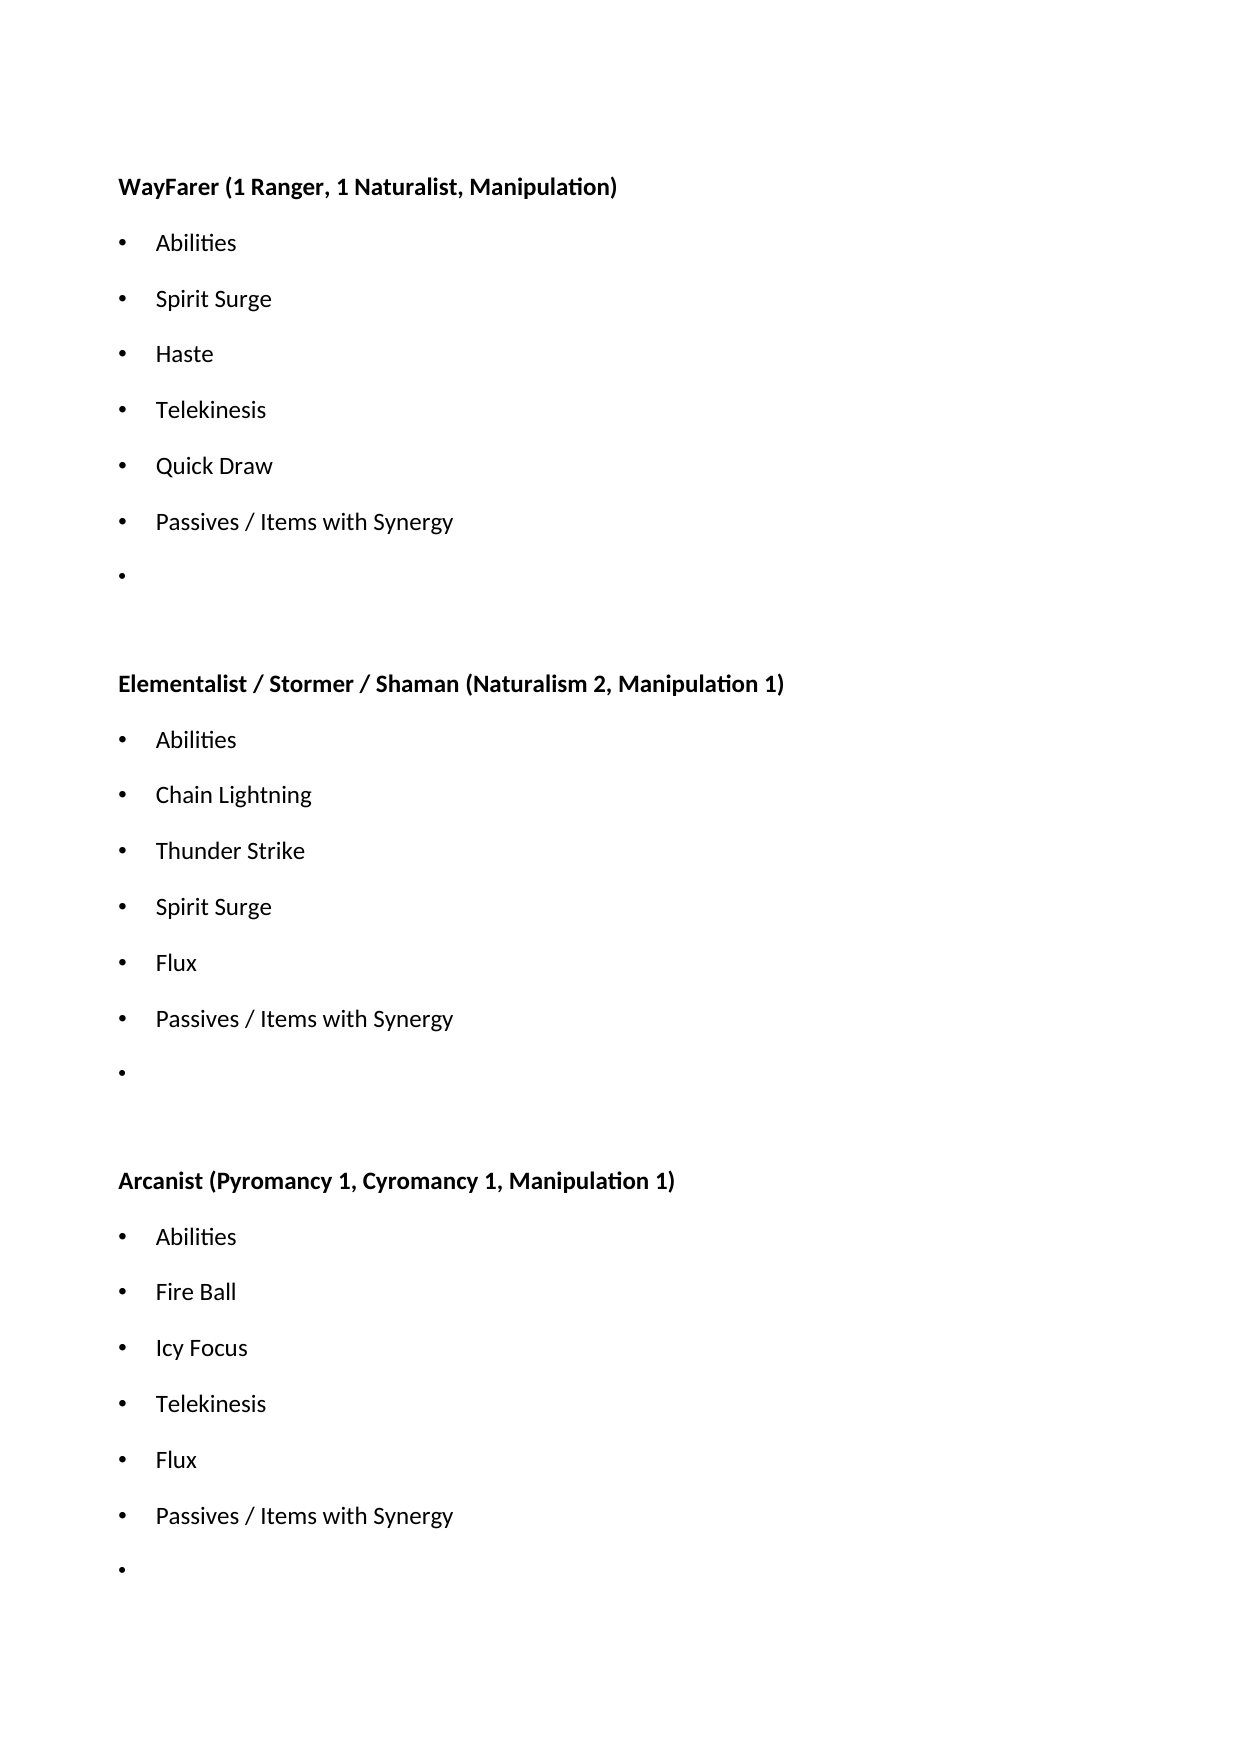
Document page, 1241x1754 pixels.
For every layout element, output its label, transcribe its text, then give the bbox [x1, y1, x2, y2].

text Elementalist / Stormer / Shaman (Naturalism 2, Manipulation 1) [118, 668, 1122, 698]
list Telekinesis [81, 394, 1122, 425]
list Fire Ball [81, 1277, 1122, 1307]
list Flux [81, 1444, 1122, 1474]
list Passives / Items with Synergy [81, 1500, 1122, 1530]
list Icy Focus [81, 1332, 1122, 1363]
list Abilities [81, 1221, 1122, 1251]
list Telekinesis [81, 1388, 1122, 1419]
list Haste [81, 339, 1122, 369]
list Spirit Surge [81, 891, 1122, 922]
list Chain Lightning [81, 780, 1122, 810]
list Flux [81, 947, 1122, 978]
list Thunder Strike [81, 836, 1122, 866]
list Passives / Items with Synergy [81, 1003, 1122, 1033]
text Arcanist (Pyromancy 1, Cyromancy 1, Manipulation 1) [118, 1165, 1122, 1195]
list Passives / Items with Synergy [81, 506, 1122, 537]
list Spirit Surge [81, 283, 1122, 313]
list Abilities [81, 227, 1122, 257]
list Quick Draw [81, 450, 1122, 481]
text WayFarer (1 Ranger, 1 Naturalist, Manipulation) [118, 171, 1122, 202]
list Abilities [81, 724, 1122, 754]
